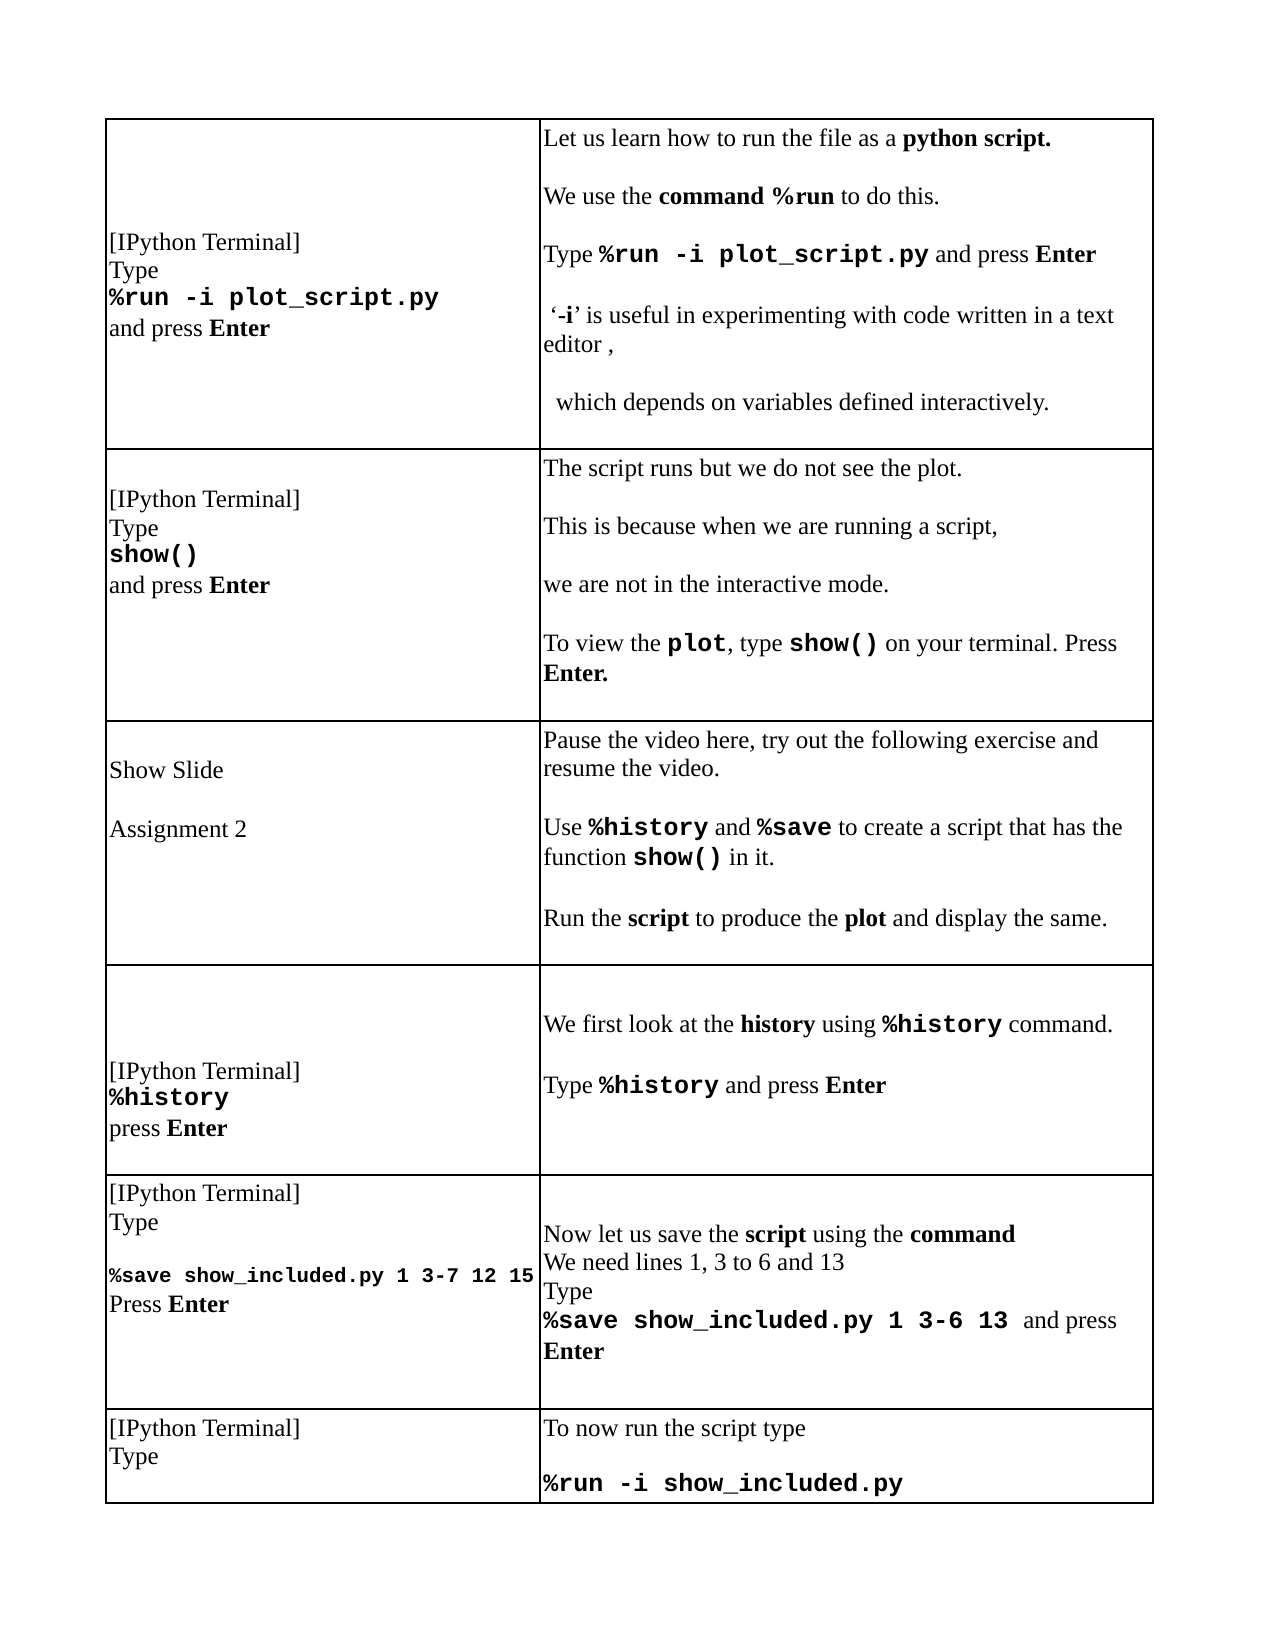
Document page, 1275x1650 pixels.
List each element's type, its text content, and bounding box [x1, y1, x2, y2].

table_cell [IPython Terminal] Type [107, 1410, 539, 1502]
table_cell To now run the script type %run -i show_included.py [541, 1410, 1152, 1502]
table_cell The script runs but we do not see the plot. This is because when we are running a script, we are not in the interactive mode. To view the plot, type show() on your terminal. Press Enter. [541, 450, 1152, 720]
table_cell Now let us save the script using the command We need lines 1, 3 to 6 and 13 Type %save show_included.py 1 3-6 13 and press Enter [541, 1176, 1152, 1408]
table_cell Show Slide Assignment 2 [107, 722, 539, 964]
table_cell [IPython Terminal] Type %run -i plot_script.py and press Enter [107, 120, 539, 448]
table_cell [IPython Terminal] Type show() and press Enter [107, 450, 539, 720]
table_cell [IPython Terminal] %history press Enter [107, 966, 539, 1173]
table_cell [IPython Terminal] Type %save show_included.py 1 3-7 12 15 Press Enter [107, 1176, 539, 1408]
table_cell Let us learn how to run the file as a python script. We use the command %run to do this. Type %run -i plot_script.py and press Enter ‘-i’ is useful in experimenting with code written in a text editor , which depends on variables defined interactively. [541, 120, 1152, 448]
table_cell We first look at the history using %history command. Type %history and press Enter [541, 966, 1152, 1173]
table_cell Pause the video here, try out the following exercise and resume the video. Use %history and %save to create a script that has the function show() in it. Run the script to produce the plot and display the same. [541, 722, 1152, 964]
